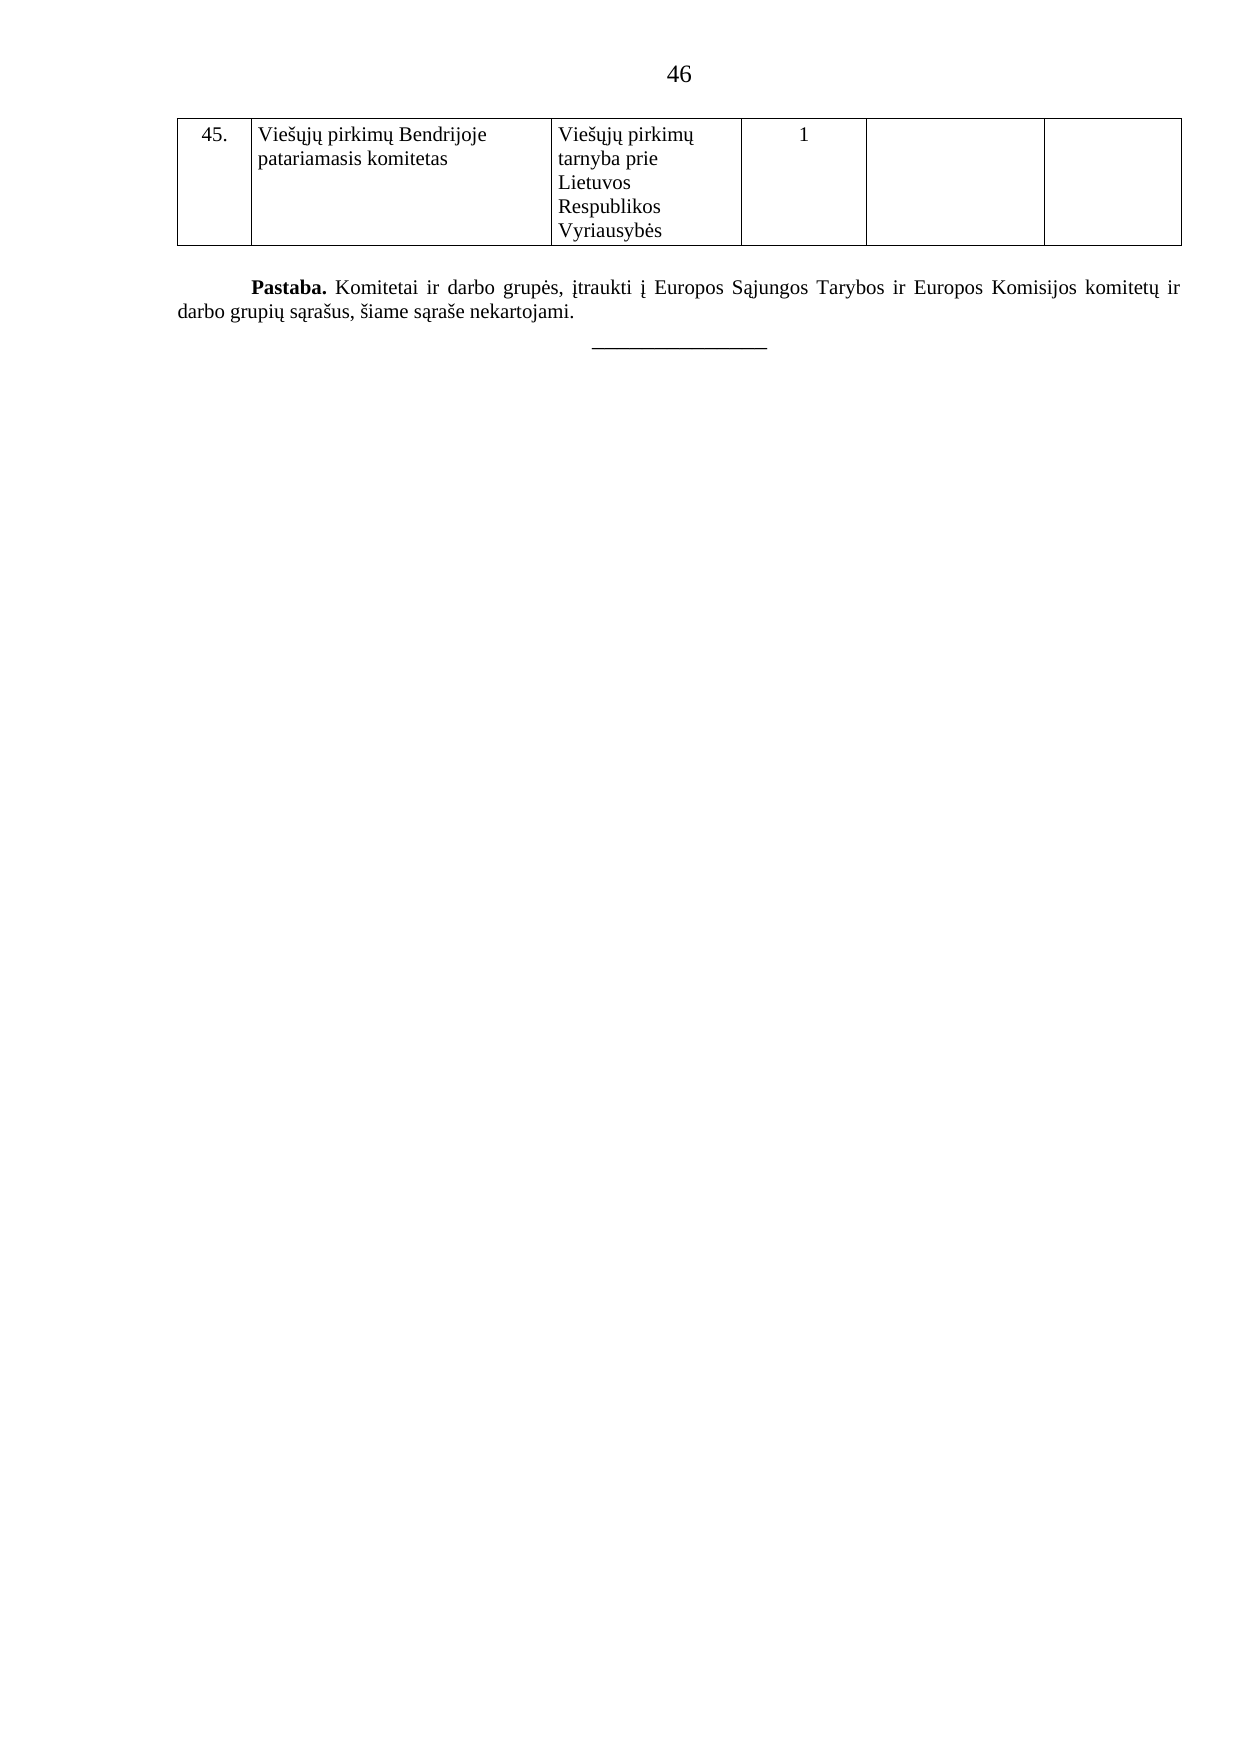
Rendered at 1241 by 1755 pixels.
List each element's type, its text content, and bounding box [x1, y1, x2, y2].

table_cell [1045, 119, 1181, 245]
table_cell [867, 119, 1044, 245]
table_cell Viešųjų pirkimų Bendrijoje patariamasis komitetas [252, 119, 551, 245]
table_cell 45. [178, 119, 251, 245]
table_cell 1 [742, 119, 866, 245]
text ______________ [177, 323, 1181, 352]
table_cell Viešųjų pirkimų tarnyba prie Lietuvos Respublikos Vyriausybės [552, 119, 741, 245]
text Pastaba. Komitetai ir darbo grupės, įtraukti į Europos Sąjungos Tarybos ir Europos Komisijos komitetų ir darbo grupių sąrašus, šiame sąraše nekartojami. [177, 275, 1181, 323]
